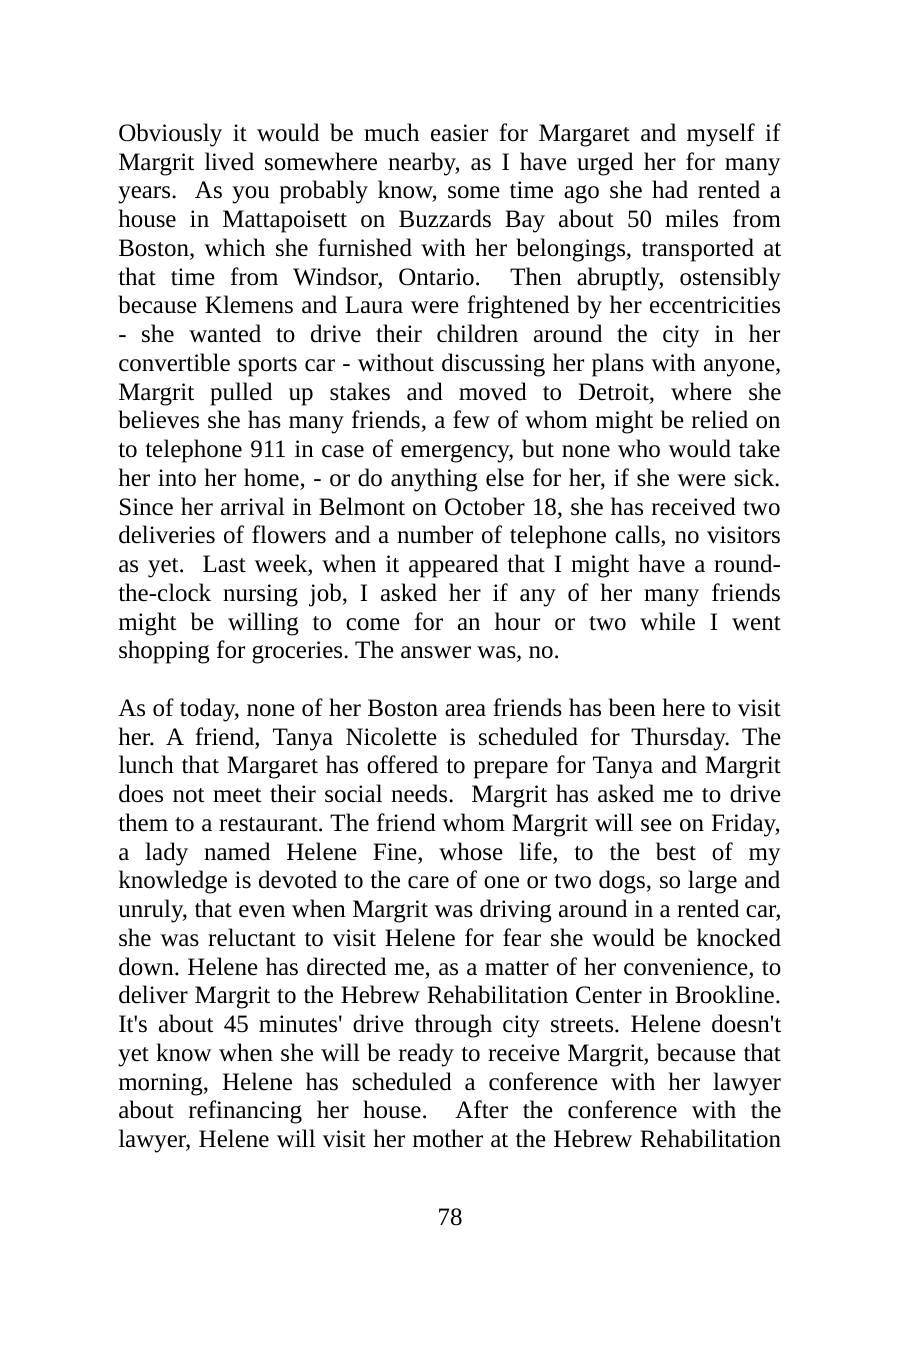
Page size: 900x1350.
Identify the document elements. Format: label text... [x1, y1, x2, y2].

text As of today, none of her Boston area friends has been here to visit her. A friend, Tanya Nicolette is scheduled for Thursday. The lunch that Margaret has offered to prepare for Tanya and Margrit does not meet their social needs. Margrit has asked me to drive them to a restaurant. The friend whom Margrit will see on Friday, a lady named Helene Fine, whose life, to the best of my knowledge is devoted to the care of one or two dogs, so large and unruly, that even when Margrit was driving around in a rented car, she was reluctant to visit Helene for fear she would be knocked down. Helene has directed me, as a matter of her convenience, to deliver Margrit to the Hebrew Rehabilitation Center in Brookline. It's about 45 minutes' drive through city streets. Helene doesn't yet know when she will be ready to receive Margrit, because that morning, Helene has scheduled a conference with her lawyer about refinancing her house. After the conference with the lawyer, Helene will visit her mother at the Hebrew Rehabilitation [118, 693, 782, 1153]
text Obviously it would be much easier for Margaret and myself if Margrit lived somewhere nearby, as I have urged her for many years. As you probably know, some time ago she had rented a house in Mattapoisett on Buzzards Bay about 50 miles from Boston, which she furnished with her belongings, transported at that time from Windsor, Ontario. Then abruptly, ostensibly because Klemens and Laura were frightened by her eccentricities - she wanted to drive their children around the city in her convertible sports car - without discussing her plans with anyone, Margrit pulled up stakes and moved to Detroit, where she believes she has many friends, a few of whom might be relied on to telephone 911 in case of emergency, but none who would take her into her home, - or do anything else for her, if she were sick. Since her arrival in Belmont on October 18, she has received two deliveries of flowers and a number of telephone calls, no visitors as yet. Last week, when it appeared that I might have a round-the-clock nursing job, I asked her if any of her many friends might be willing to come for an hour or two while I went shopping for groceries. The answer was, no. [118, 118, 782, 664]
